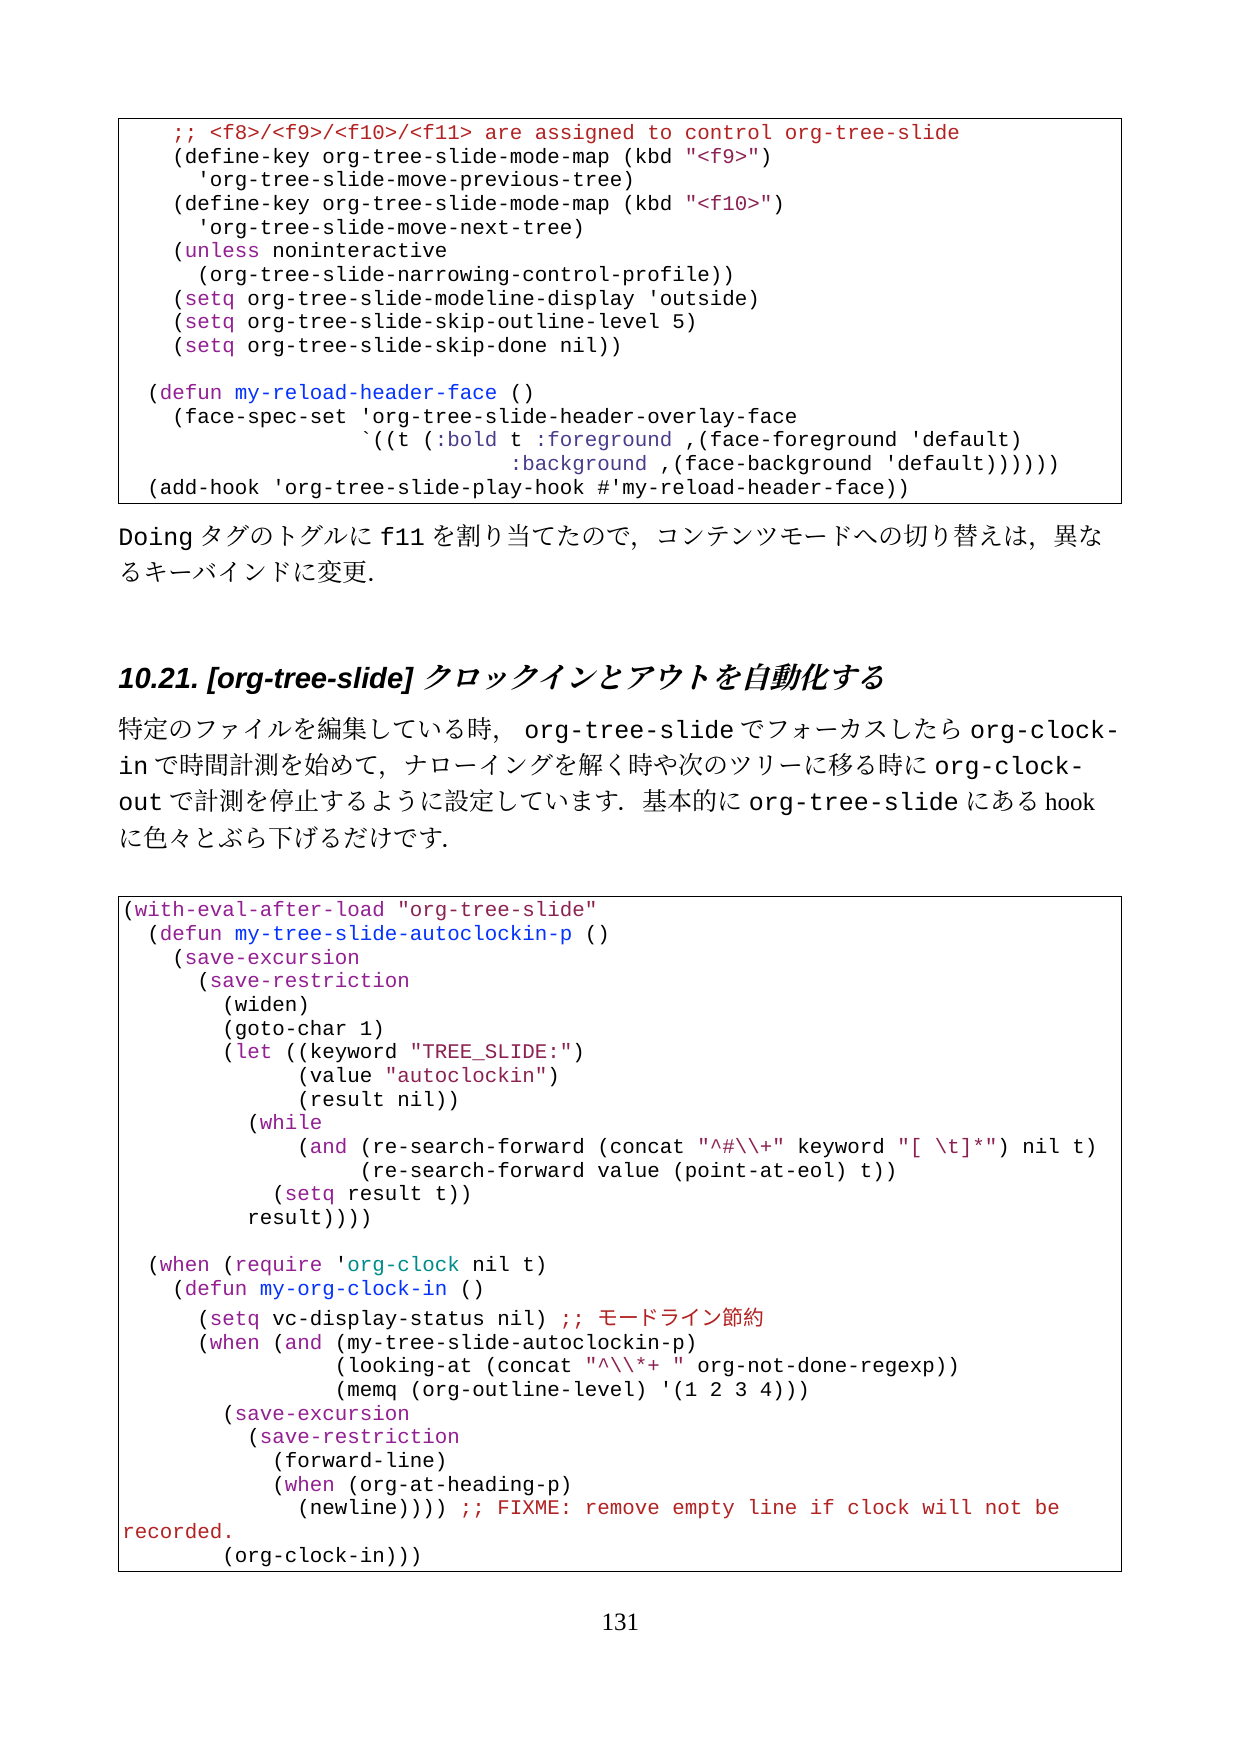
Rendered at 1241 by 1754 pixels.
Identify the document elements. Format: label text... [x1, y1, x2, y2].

text (save-restriction [119, 966, 1121, 990]
text 'org-tree-slide-move-next-tree) [119, 213, 1121, 236]
text (defun my-reload-header-face () [119, 378, 1121, 402]
text (while [119, 1108, 1121, 1132]
text ;; <f8>/<f9>/<f10>/<f11> are assigned to control org-tree-slide [119, 119, 1121, 142]
text (save-excursion [119, 943, 1121, 966]
text (add-hook 'org-tree-slide-play-hook #'my-reload-header-face)) [119, 473, 1121, 503]
text (when (require 'org-clock nil t) [119, 1250, 1121, 1274]
subtitle [org-tree-slide] クロックインとアウトを自動化する [118, 655, 1122, 697]
text (save-restriction [119, 1422, 1121, 1446]
text (when (and (my-tree-slide-autoclockin-p) [119, 1328, 1121, 1352]
text (let ((keyword "TREE_SLIDE:") [119, 1037, 1121, 1061]
text (defun my-org-clock-in () [119, 1274, 1121, 1297]
text (setq result t)) [119, 1179, 1121, 1203]
text (with-eval-after-load "org-tree-slide" [119, 897, 1121, 919]
text :background ,(face-background 'default)))))) [119, 449, 1121, 473]
text 特定のファイルを編集している時， org-tree-slide でフォーカスしたら org-clock-in で時間計測を始めて，ナローイングを解く時や次のツリーに移る時に org-clock-out で計測を停止するように設定しています．基本的に org-tree-slide にあるhookに色々とぶら下げるだけです． [118, 709, 1122, 883]
text (face-spec-set 'org-tree-slide-header-overlay-face [119, 402, 1121, 426]
text `((t (:bold t :foreground ,(face-foreground 'default) [119, 426, 1121, 449]
text (org-tree-slide-narrowing-control-profile)) [119, 260, 1121, 284]
text (looking-at (concat "^\\*+ " org-not-done-regexp)) [119, 1352, 1121, 1375]
text (forward-line) [119, 1446, 1121, 1470]
text (save-excursion [119, 1399, 1121, 1422]
text (newline)))) ;; FIXME: remove empty line if clock will not be recorded. [119, 1493, 1121, 1541]
text (re-search-forward value (point-at-eol) t)) [119, 1156, 1121, 1179]
text (and (re-search-forward (concat "^#\\+" keyword "[ \t]*") nil t) [119, 1132, 1121, 1156]
text Doing タグのトグルに f11 を割り当てたので，コンテンツモードへの切り替えは，異なるキーバインドに変更． [118, 517, 1122, 618]
text (when (org-at-heading-p) [119, 1470, 1121, 1493]
text (unless noninteractive [119, 236, 1121, 260]
text (setq org-tree-slide-skip-done nil)) [119, 331, 1121, 354]
text (defun my-tree-slide-autoclockin-p () [119, 919, 1121, 943]
text result)))) [119, 1203, 1121, 1227]
text (org-clock-in))) [119, 1541, 1121, 1571]
text (widen) [119, 990, 1121, 1014]
text (result nil)) [119, 1085, 1121, 1108]
text (define-key org-tree-slide-mode-map (kbd "<f9>") [119, 142, 1121, 165]
text (value "autoclockin") [119, 1061, 1121, 1085]
text (setq vc-display-status nil) ;; モードライン節約 [119, 1297, 1121, 1328]
text 'org-tree-slide-move-previous-tree) [119, 165, 1121, 189]
text (setq org-tree-slide-modeline-display 'outside) [119, 284, 1121, 307]
text (goto-char 1) [119, 1014, 1121, 1037]
text (setq org-tree-slide-skip-outline-level 5) [119, 307, 1121, 331]
text (memq (org-outline-level) '(1 2 3 4))) [119, 1375, 1121, 1399]
text (define-key org-tree-slide-mode-map (kbd "<f10>") [119, 189, 1121, 213]
